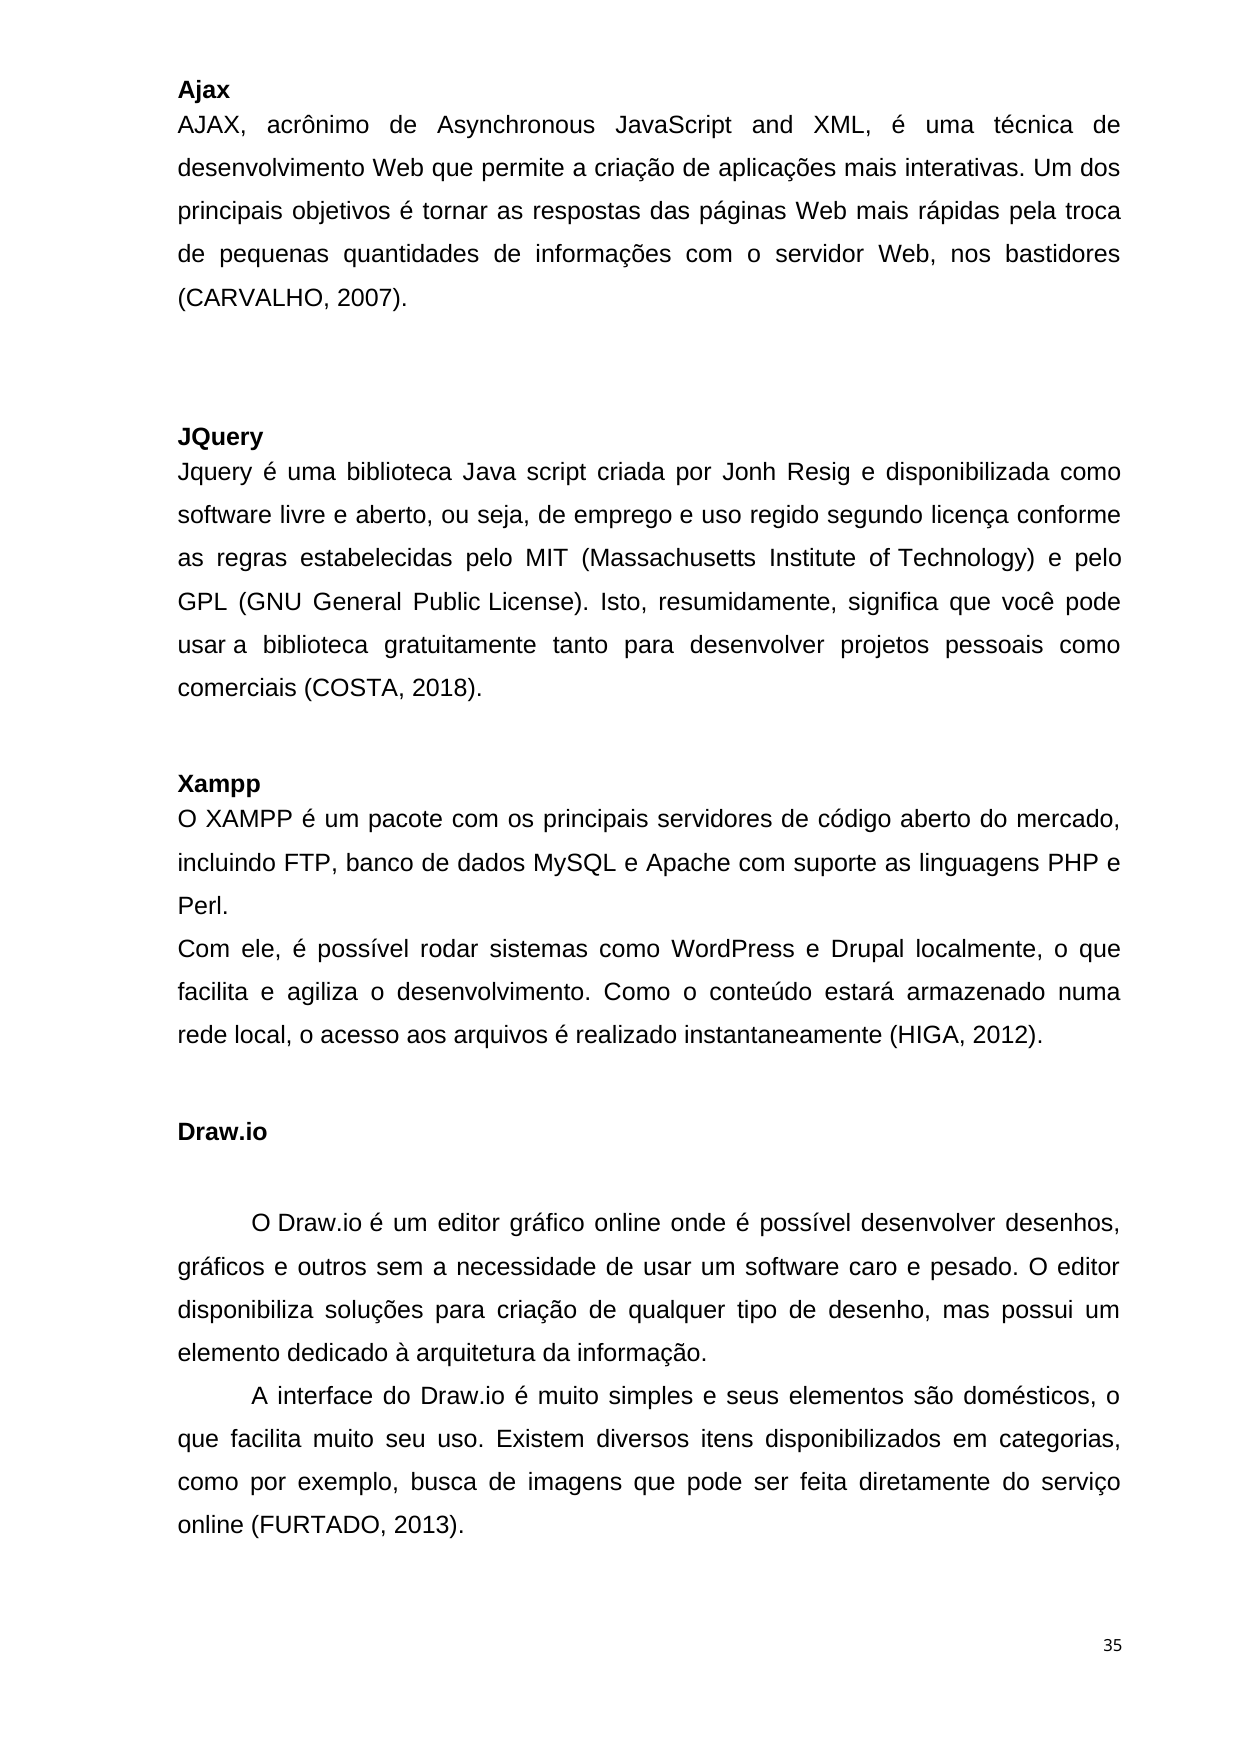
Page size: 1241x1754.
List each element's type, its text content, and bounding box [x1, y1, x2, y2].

text A interface do Draw.io é muito simples e seus elementos são domésticos, o que facilita muito seu uso. Existem diversos itens disponibilizados em categorias, como por exemplo, busca de imagens que pode ser feita diretamente do serviço online (FURTADO, 2013). [177, 1381, 1122, 1539]
text Com ele, é possível rodar sistemas como WordPress e Drupal localmente, o que facilita e agiliza o desenvolvimento. Como o conteúdo estará armazenado numa rede local, o acesso aos arquivos é realizado instantaneamente (HIGA, 2012). [177, 934, 1122, 1049]
subtitle Draw.io [177, 1117, 1122, 1145]
text O XAMPP é um pacote com os principais servidores de código aberto do mercado, incluindo FTP, banco de dados MySQL e Apache com suporte as linguagens PHP e Perl. [177, 804, 1122, 919]
text Jquery é uma biblioteca Java script criada por Jonh Resig e disponibilizada como software livre e aberto, ou seja, de emprego e uso regido segundo licença conforme as regras estabelecidas pelo MIT (Massachusetts Institute of Technology) e pelo GPL (GNU General Public License). Isto, resumidamente, significa que você pode usar a biblioteca gratuitamente tanto para desenvolver projetos pessoais como comerciais (COSTA, 2018). [177, 457, 1122, 702]
subtitle Xampp [177, 769, 1122, 798]
text O Draw.io é um editor gráfico online onde é possível desenvolver desenhos, gráficos e outros sem a necessidade de usar um software caro e pesado. O editor disponibiliza soluções para criação de qualquer tipo de desenho, mas possui um elemento dedicado à arquitetura da informação. [177, 1208, 1122, 1367]
text AJAX, acrônimo de Asynchronous JavaScript and XML, é uma técnica de desenvolvimento Web que permite a criação de aplicações mais interativas. Um dos principais objetivos é tornar as respostas das páginas Web mais rápidas pela troca de pequenas quantidades de informações com o servidor Web, nos bastidores (CARVALHO, 2007). [177, 110, 1122, 311]
subtitle Ajax [177, 75, 1122, 104]
subtitle JQuery [177, 422, 1122, 451]
